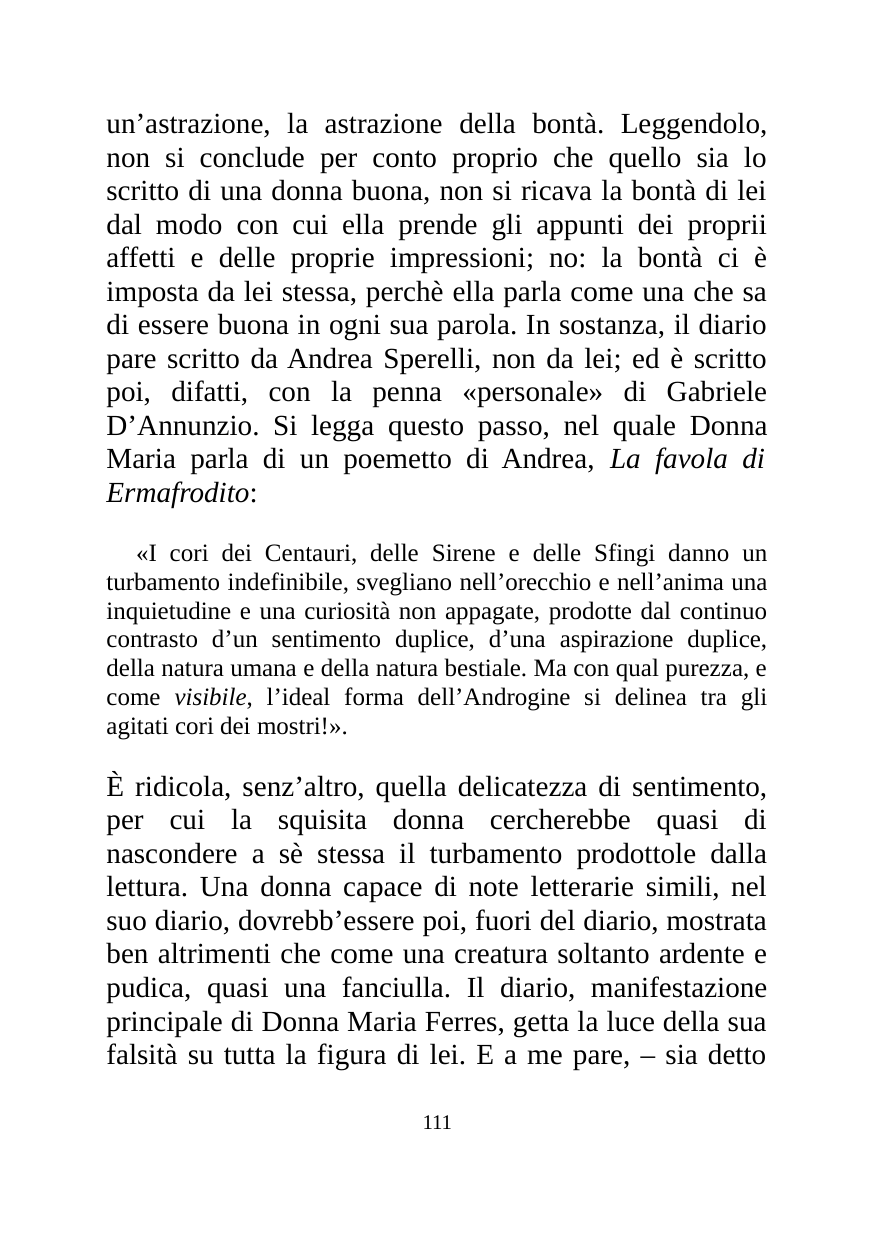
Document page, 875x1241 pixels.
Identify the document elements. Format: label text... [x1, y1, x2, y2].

text È ridicola, senz’altro, quella delicatezza di sentimento, per cui la squisita donna cercherebbe quasi di nascondere a sè stessa il turbamento prodottole dalla lettura. Una donna capace di note letterarie simili, nel suo diario, dovrebb’essere poi, fuori del diario, mostrata ben altrimenti che come una creatura soltanto ardente e pudica, quasi una fanciulla. Il diario, manifestazione principale di Donna Maria Ferres, getta la luce della sua falsità su tutta la figura di lei. E a me pare, – sia detto [106, 769, 768, 1071]
text un’astrazione, la astrazione della bontà. Leggendolo, non si conclude per conto proprio che quello sia lo scritto di una donna buona, non si ricava la bontà di lei dal modo con cui ella prende gli appunti dei proprii affetti e delle proprie impressioni; no: la bontà ci è imposta da lei stessa, perchè ella parla come una che sa di essere buona in ogni sua parola. In sostanza, il diario pare scritto da Andrea Sperelli, non da lei; ed è scritto poi, difatti, con la penna «personale» di Gabriele D’Annunzio. Si legga questo passo, nel quale Donna Maria parla di un poemetto di Andrea, La favola di Ermafrodito: [106, 106, 768, 509]
text «I cori dei Centauri, delle Sirene e delle Sfingi danno un turbamento indefinibile, svegliano nell’orecchio e nell’anima una inquietudine e una curiosità non appagate, prodotte dal continuo contrasto d’un sentimento duplice, d’una aspirazione duplice, della natura umana e della natura bestiale. Ma con qual purezza, e come visibile, l’ideal forma dell’Androgine si delinea tra gli agitati cori dei mostri!». [106, 538, 768, 739]
